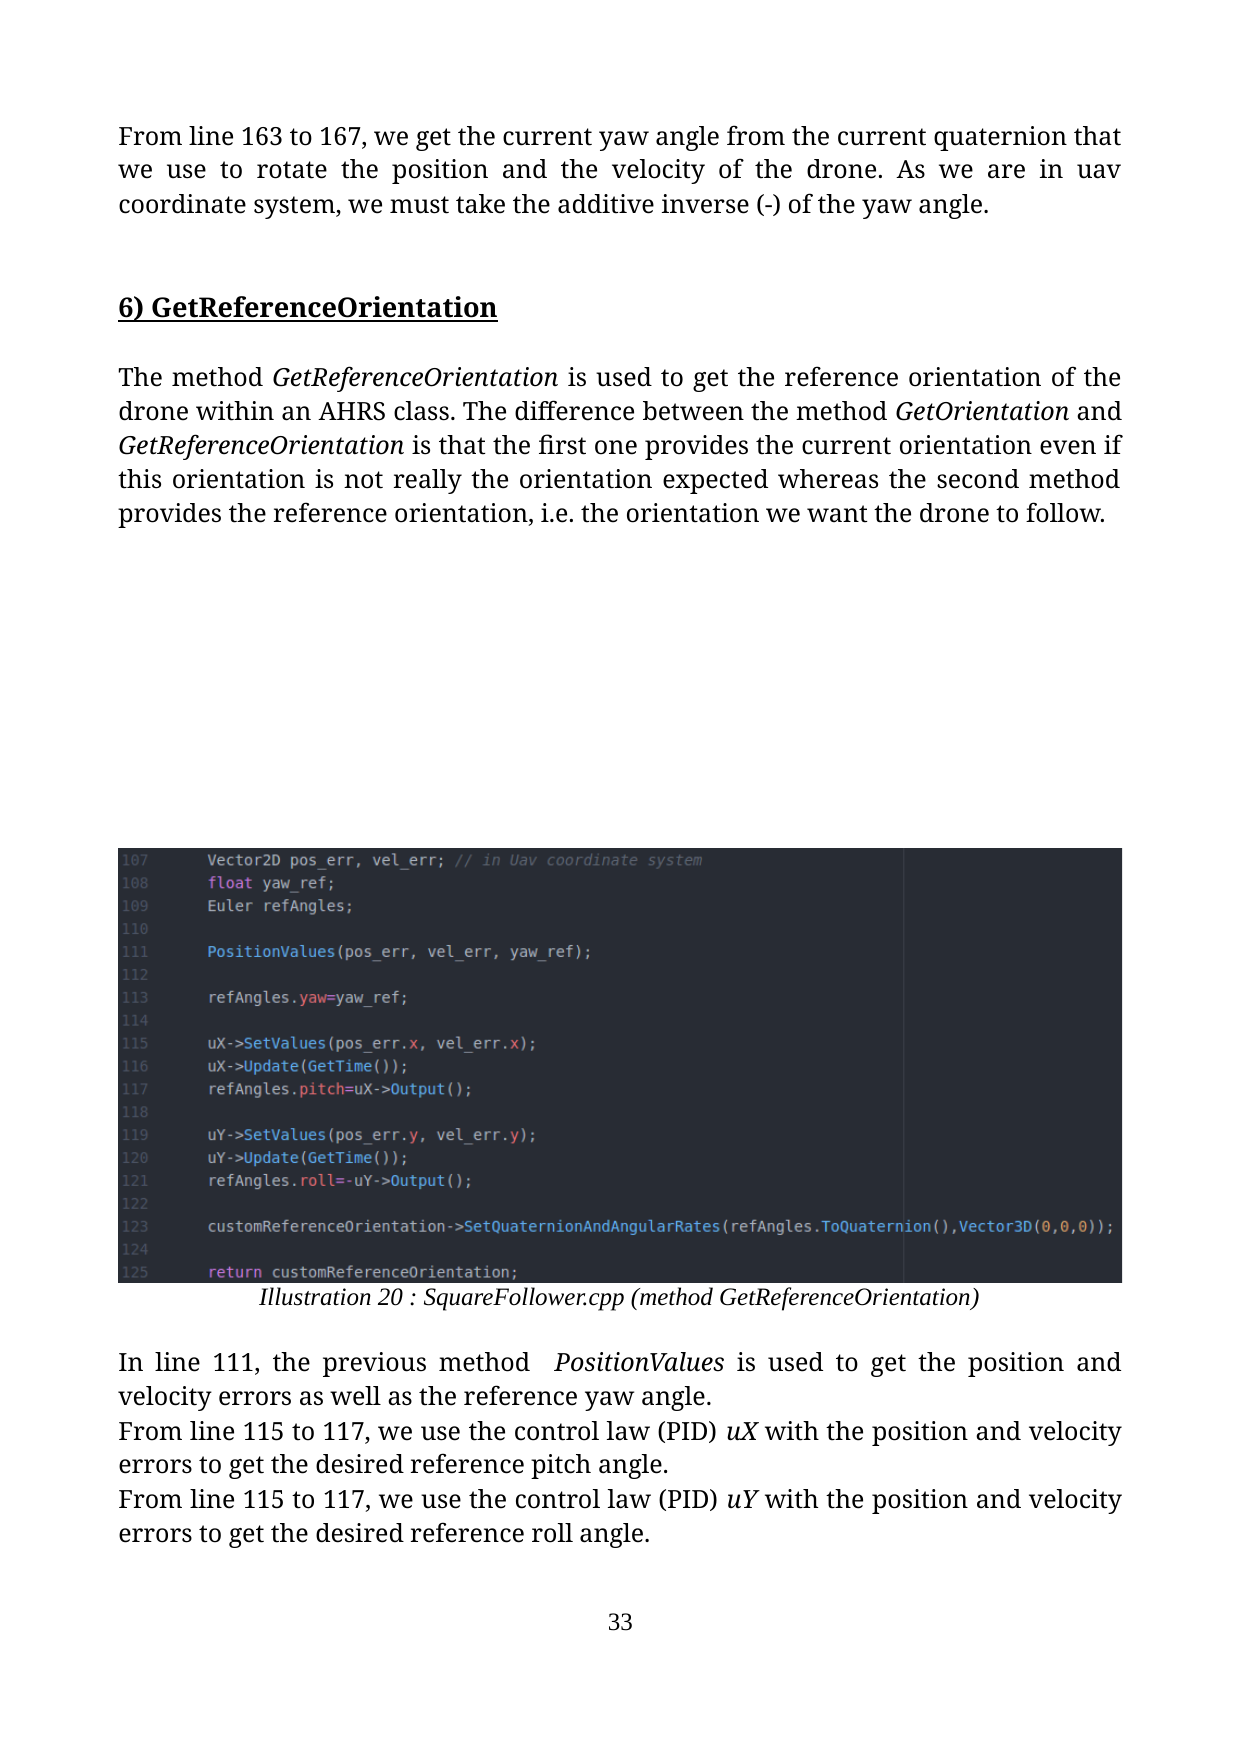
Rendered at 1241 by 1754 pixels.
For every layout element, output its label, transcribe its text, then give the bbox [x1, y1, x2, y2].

text From line 115 to 117, we use the control law (PID) uY with the position and velocity errors to get the desired reference roll angle. [118, 1481, 1122, 1549]
text From line 163 to 167, we get the current yaw angle from the current quaternion that we use to rotate the position and the velocity of the drone. As we are in uav coordinate system, we must take the additive inverse (-) of the yaw angle. [118, 118, 1122, 220]
text From line 115 to 117, we use the control law (PID) uX with the position and velocity errors to get the desired reference pitch angle. [118, 1413, 1122, 1481]
text In line 111, the previous method PositionValues is used to get the position and velocity errors as well as the reference yaw angle. [118, 1345, 1122, 1413]
text The method GetReferenceOrientation is used to get the reference orientation of the drone within an AHRS class. The difference between the method GetOrientation and GetReferenceOrientation is that the first one provides the current orientation even if this orientation is not really the orientation expected whereas the second method provides the reference orientation, i.e. the orientation we want the drone to follow. [118, 359, 1122, 530]
picture [118, 848, 1123, 1283]
text 6) GetReferenceOrientation [118, 288, 1122, 325]
text Illustration 20 : SquareFollower.cpp (method GetReferenceOrientation) [118, 1283, 1122, 1311]
